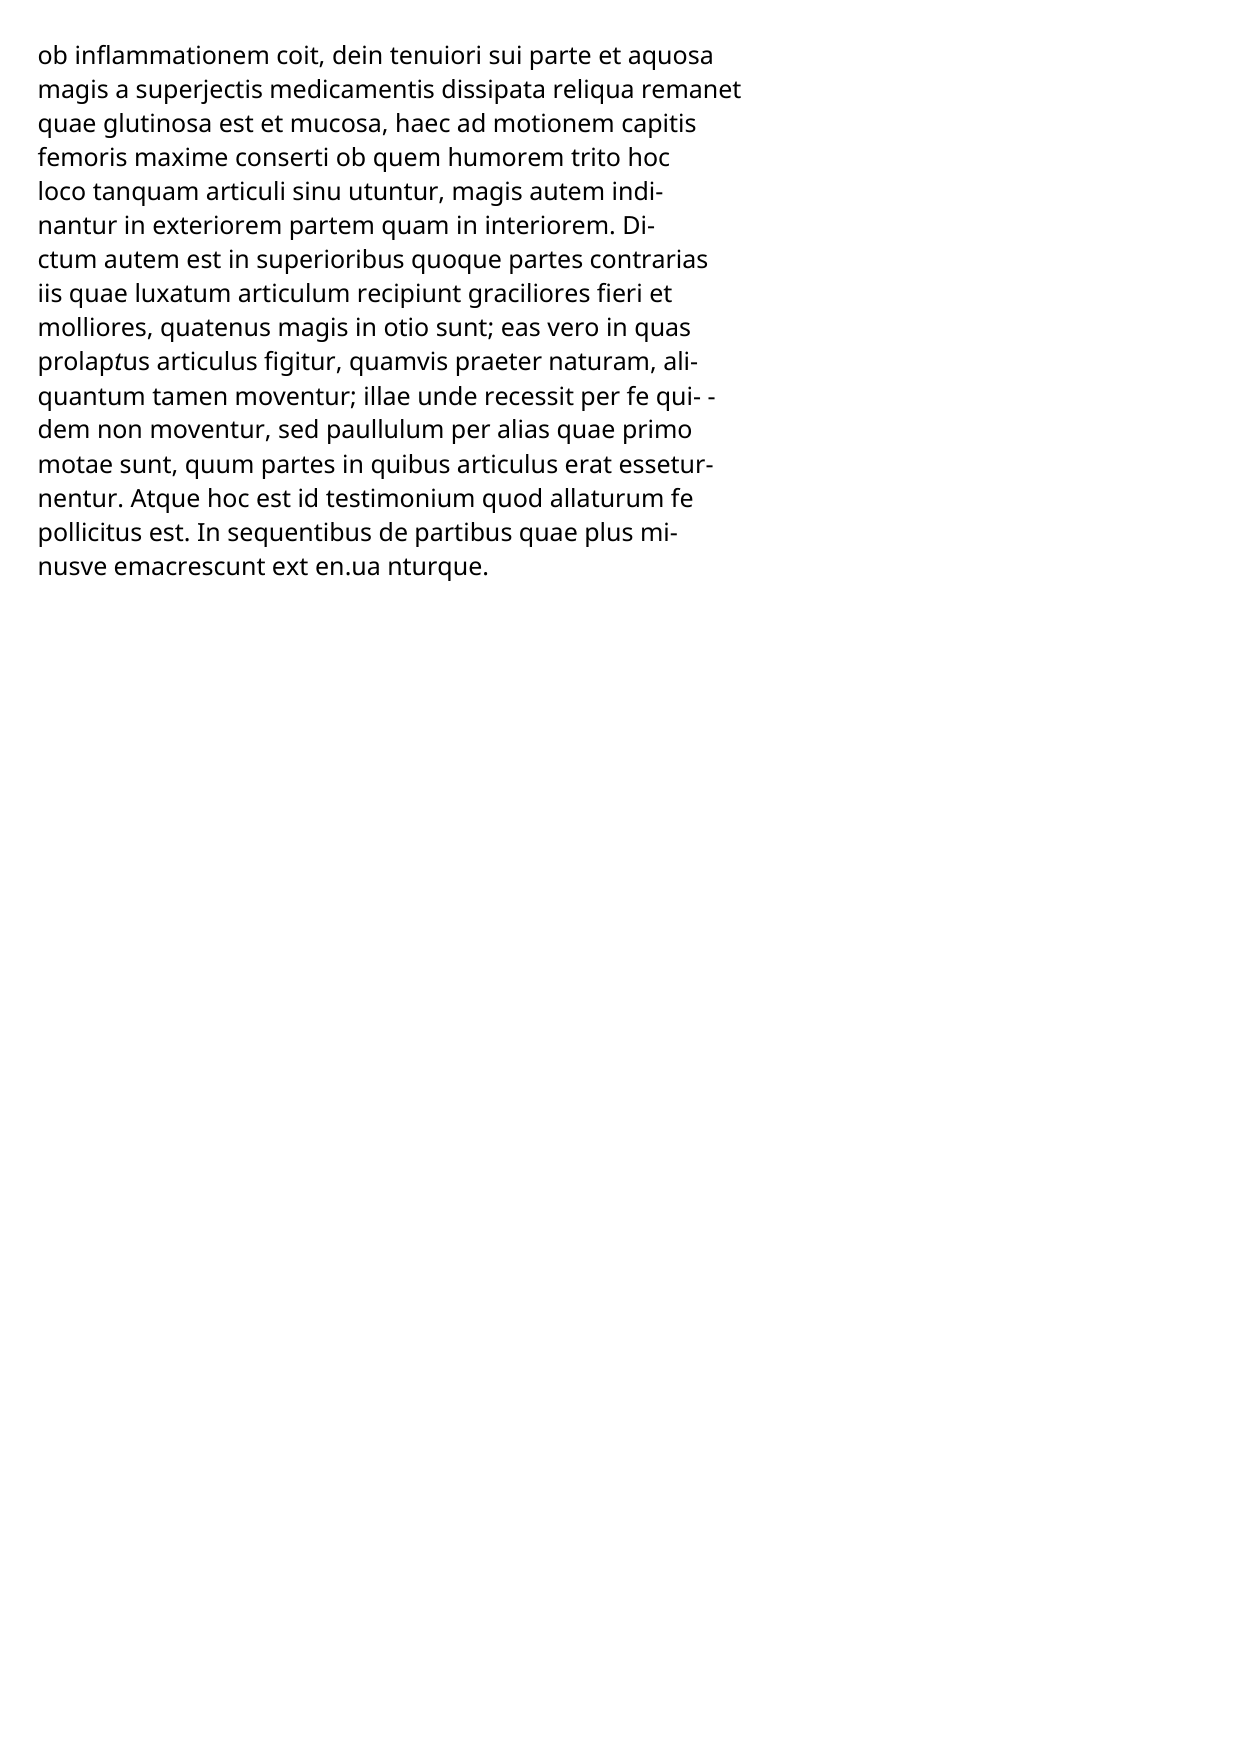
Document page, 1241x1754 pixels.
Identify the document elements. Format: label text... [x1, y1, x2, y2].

text ob inflammationem coit, dein tenuiori sui parte et aquosa magis a superjectis medicamentis dissipata reliqua remanet quae glutinosa est et mucosa, haec ad motionem capitis femoris maxime conserti ob quem humorem trito hoc loco tanquam articuli sinu utuntur, magis autem indi- nantur in exteriorem partem quam in interiorem. Di- ctum autem est in superioribus quoque partes contrarias iis quae luxatum articulum recipiunt graciliores fieri et molliores, quatenus magis in otio sunt; eas vero in quas prolaptus articulus figitur, quamvis praeter naturam, ali- quantum tamen moventur; illae unde recessit per fe qui- - dem non moventur, sed paullulum per alias quae primo motae sunt, quum partes in quibus articulus erat essetur- nentur. Atque hoc est id testimonium quod allaturum fe pollicitus est. In sequentibus de partibus quae plus mi- nusve emacrescunt ext en.ua nturque. [37, 37, 1203, 582]
